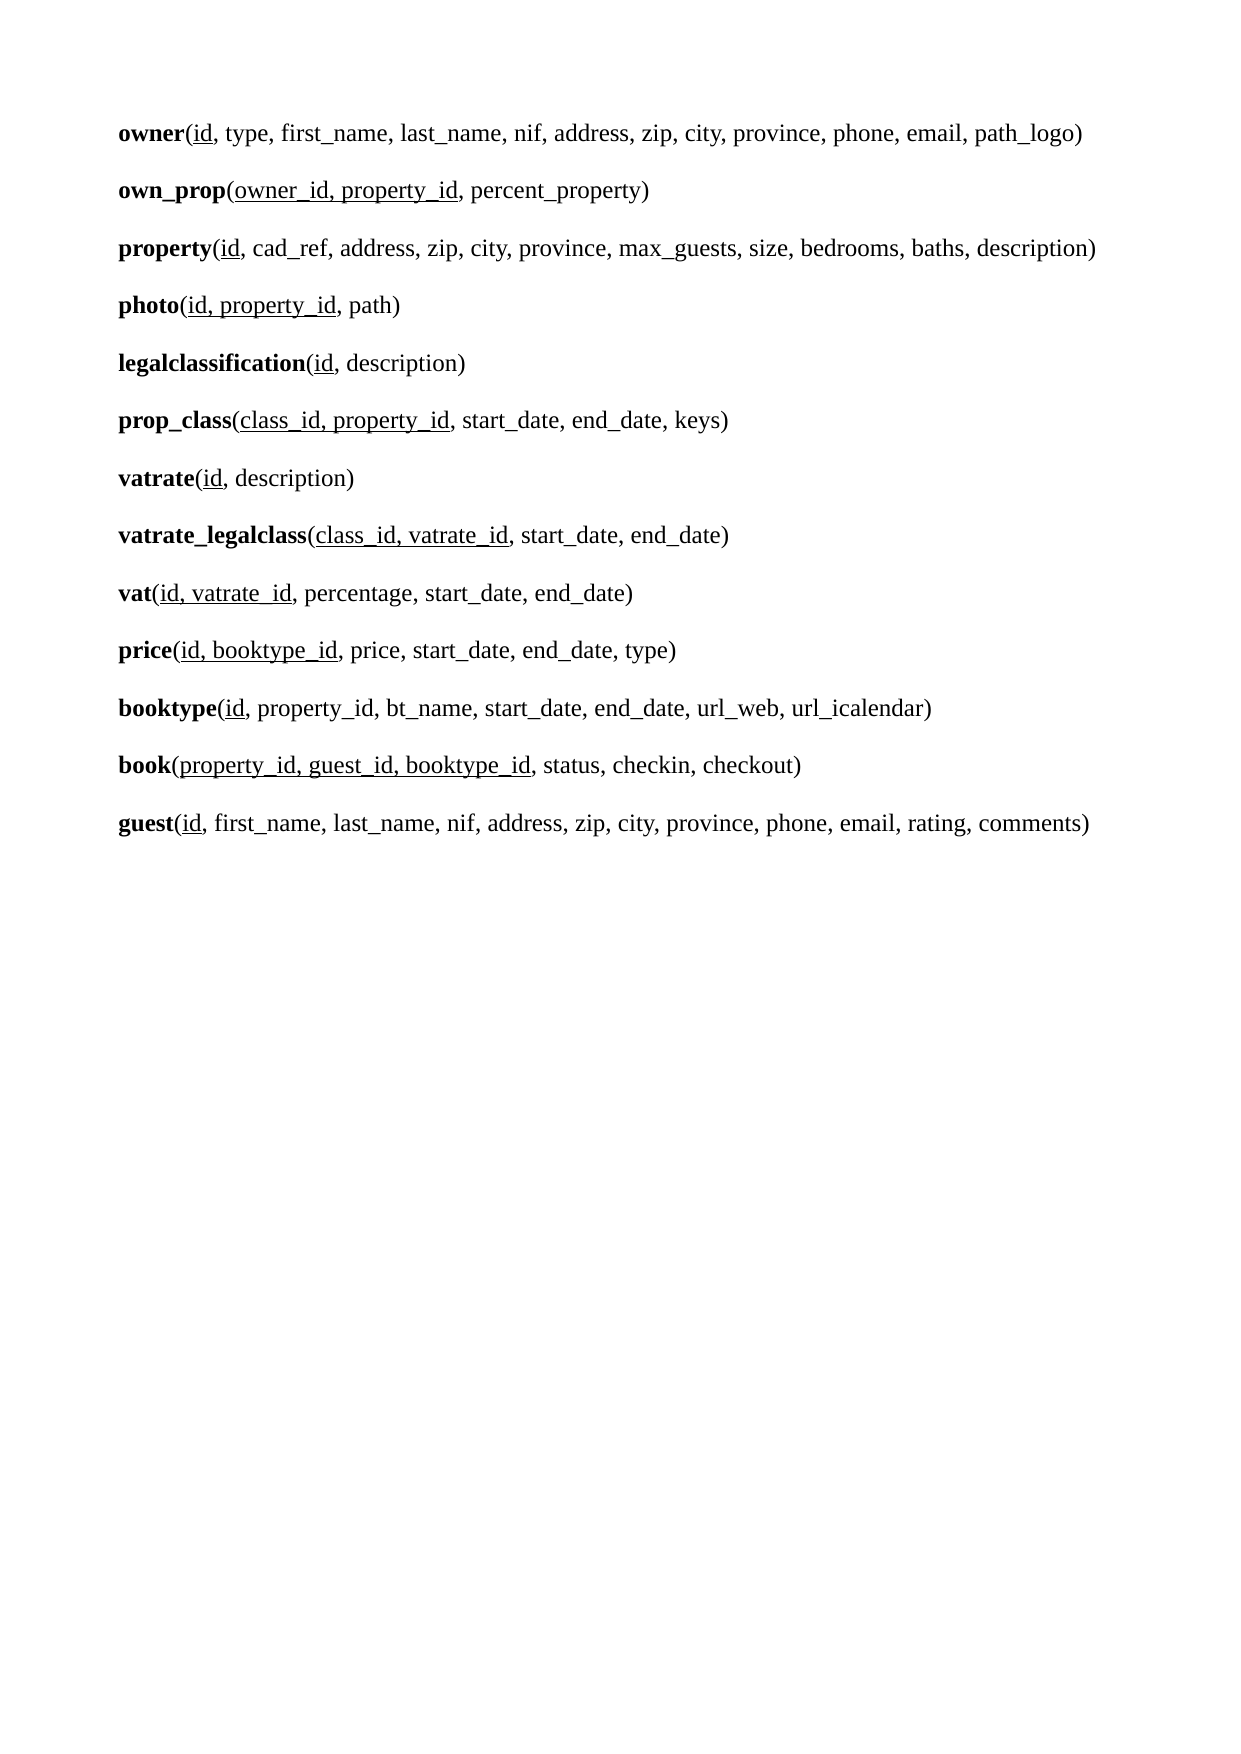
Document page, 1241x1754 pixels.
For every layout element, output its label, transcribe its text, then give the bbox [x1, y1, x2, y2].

text vatrate_legalclass(class_id, vatrate_id, start_date, end_date) [118, 521, 1122, 549]
text book(property_id, guest_id, booktype_id, status, checkin, checkout) [118, 751, 1122, 779]
text prop_class(class_id, property_id, start_date, end_date, keys) [118, 406, 1122, 434]
text vat(id, vatrate_id, percentage, start_date, end_date) [118, 578, 1122, 607]
text legalclassification(id, description) [118, 348, 1122, 377]
text booktype(id, property_id, bt_name, start_date, end_date, url_web, url_icalendar) [118, 693, 1122, 722]
text photo(id, property_id, path) [118, 291, 1122, 319]
text property(id, cad_ref, address, zip, city, province, max_guests, size, bedrooms, baths, description) [118, 233, 1122, 262]
text owner(id, type, first_name, last_name, nif, address, zip, city, province, phone, email, path_logo) [118, 118, 1122, 147]
text own_prop(owner_id, property_id, percent_property) [118, 176, 1122, 204]
text price(id, booktype_id, price, start_date, end_date, type) [118, 636, 1122, 664]
text vatrate(id, description) [118, 463, 1122, 492]
text guest(id, first_name, last_name, nif, address, zip, city, province, phone, email, rating, comments) [118, 808, 1122, 837]
